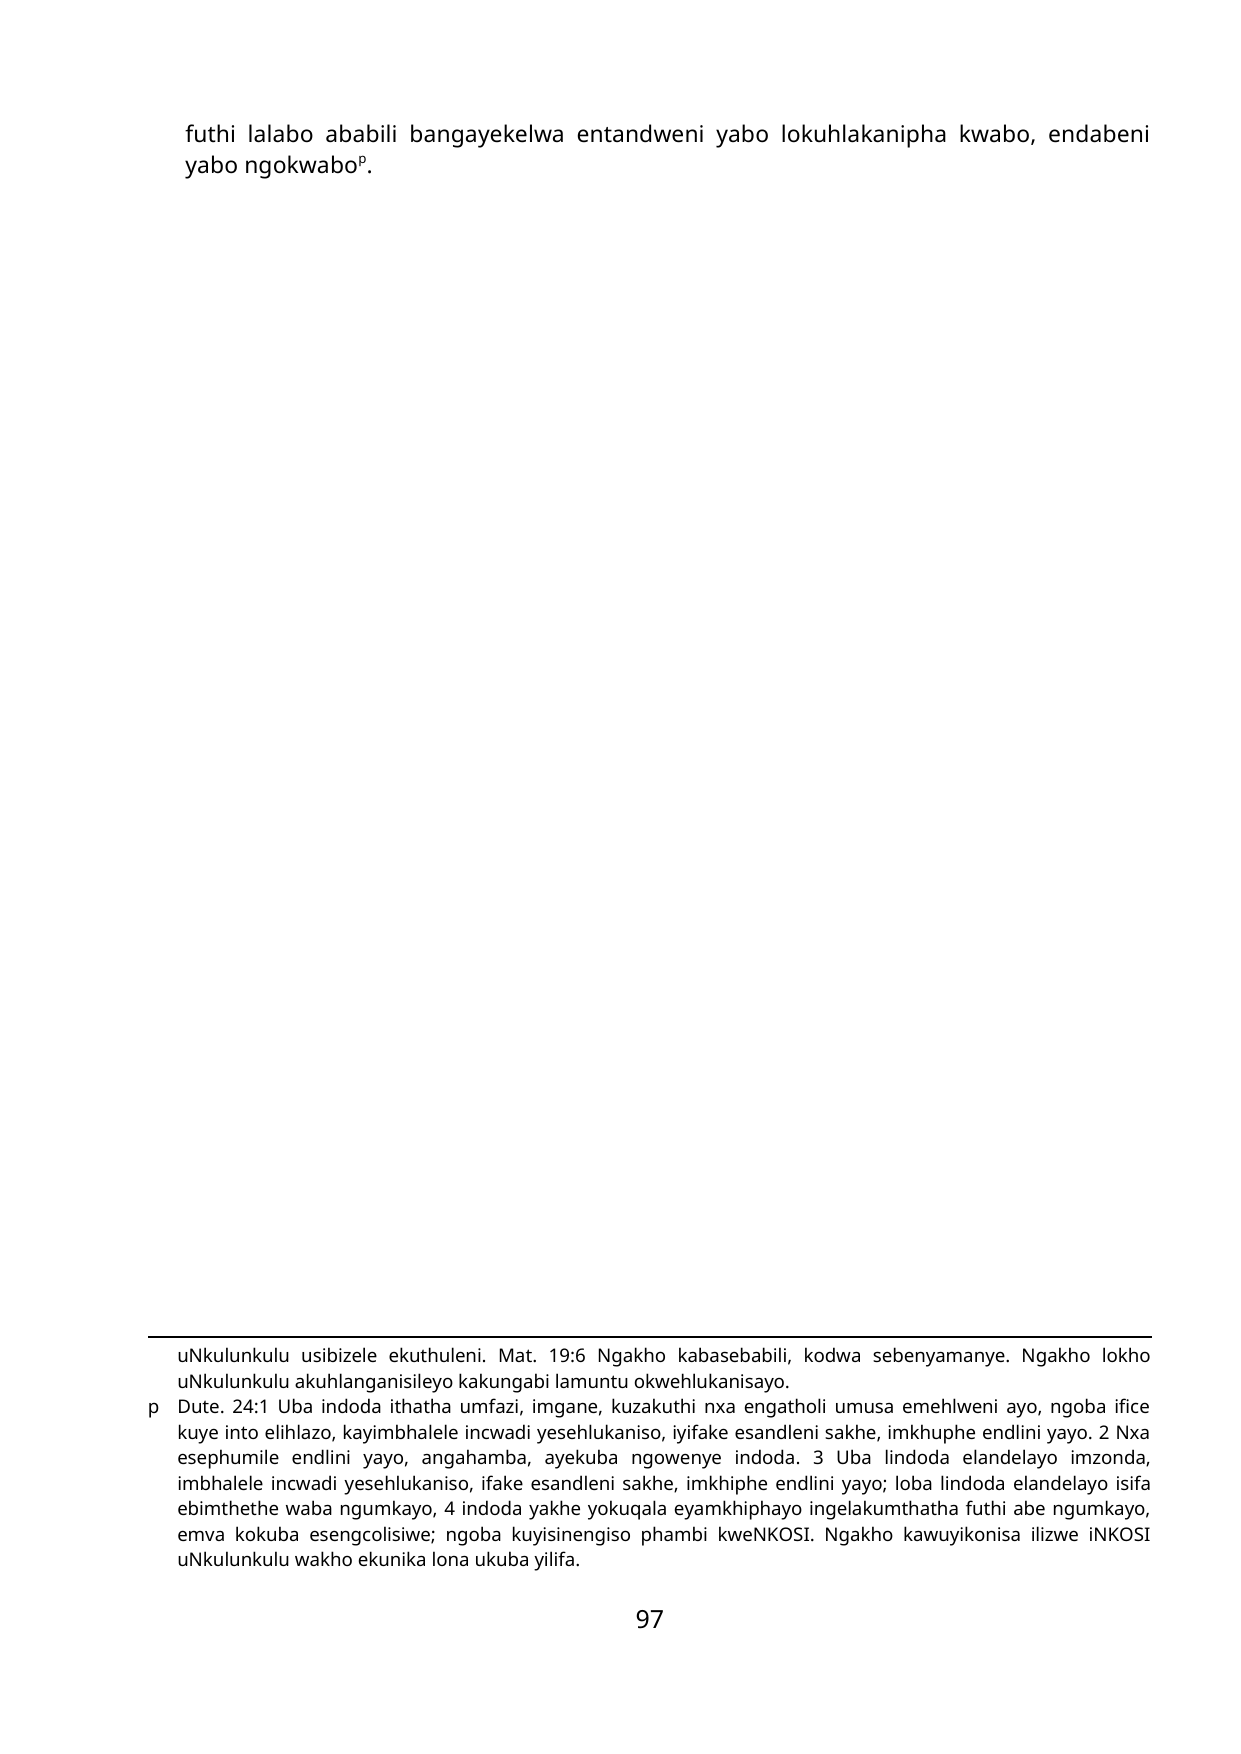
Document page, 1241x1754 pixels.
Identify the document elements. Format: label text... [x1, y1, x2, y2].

list uNkulunkulu usibizele ekuthuleni. Mat. 19:6 Ngakho kabasebabili, kodwa sebenyamanye. Ngakho lokho uNkulunkulu akuhlanganisileyo kakungabi lamuntu okwehlukanisayo. [148, 1343, 1152, 1394]
list Dute. 24:1 Uba indoda ithatha umfazi, imgane, kuzakuthi nxa engatholi umusa emehlweni ayo, ngoba ifice kuye into elihlazo, kayimbhalele incwadi yesehlukaniso, iyifake esandleni sakhe, imkhuphe endlini yayo. 2 Nxa esephumile endlini yayo, angahamba, ayekuba ngowenye indoda. 3 Uba lindoda elandelayo imzonda, imbhalele incwadi yesehlukaniso, ifake esandleni sakhe, imkhiphe endlini yayo; loba lindoda elandelayo isifa ebimthethe waba ngumkayo, 4 indoda yakhe yokuqala eyamkhiphayo ingelakumthatha futhi abe ngumkayo, emva kokuba esengcolisiwe; ngoba kuyisinengiso phambi kweNKOSI. Ngakho kawuyikonisa ilizwe iNKOSI uNkulunkulu wakho ekunika lona ukuba yilifa. [148, 1394, 1152, 1572]
list futhi lalabo ababili bangayekelwa entandweni yabo lokuhlakanipha kwabo, endabeni yabo ngokwabo. [148, 118, 1152, 181]
